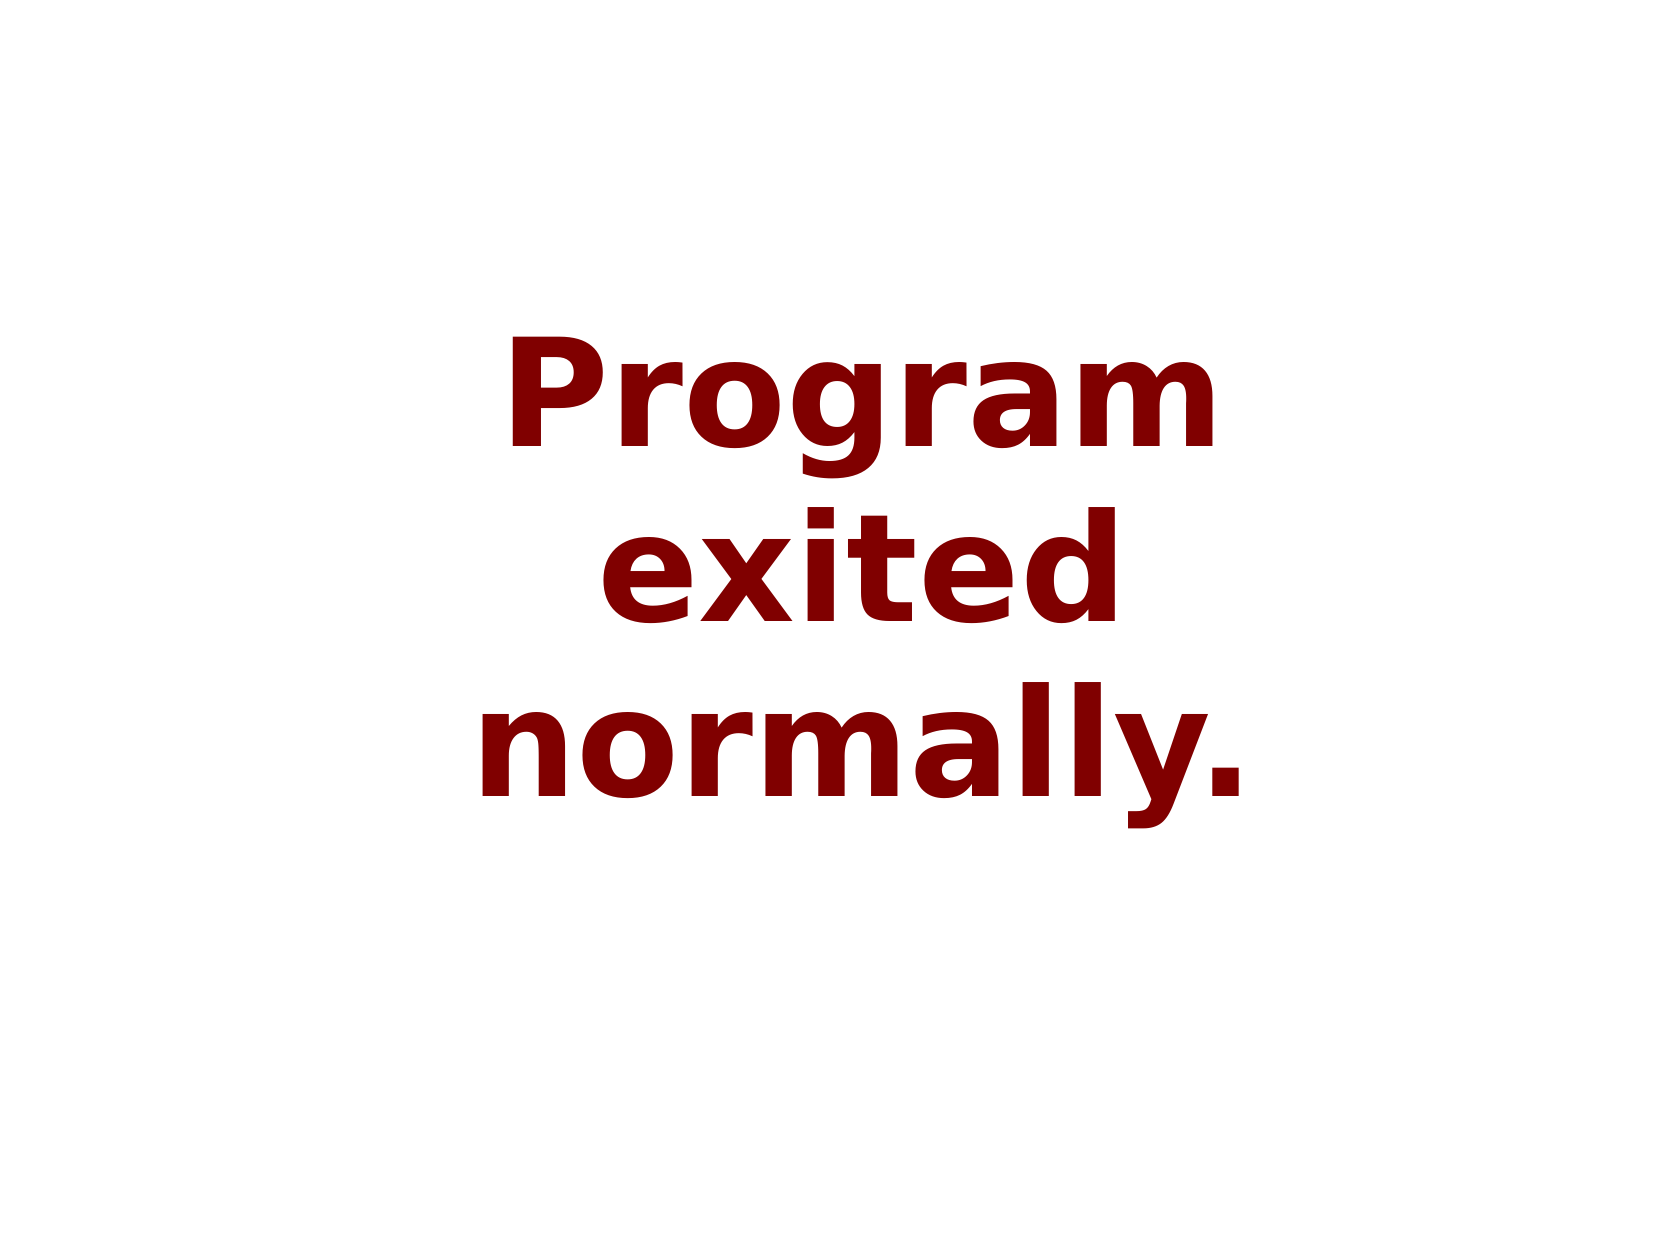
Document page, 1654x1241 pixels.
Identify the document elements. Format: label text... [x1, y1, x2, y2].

text_box Program exited normally. [412, 300, 1313, 863]
